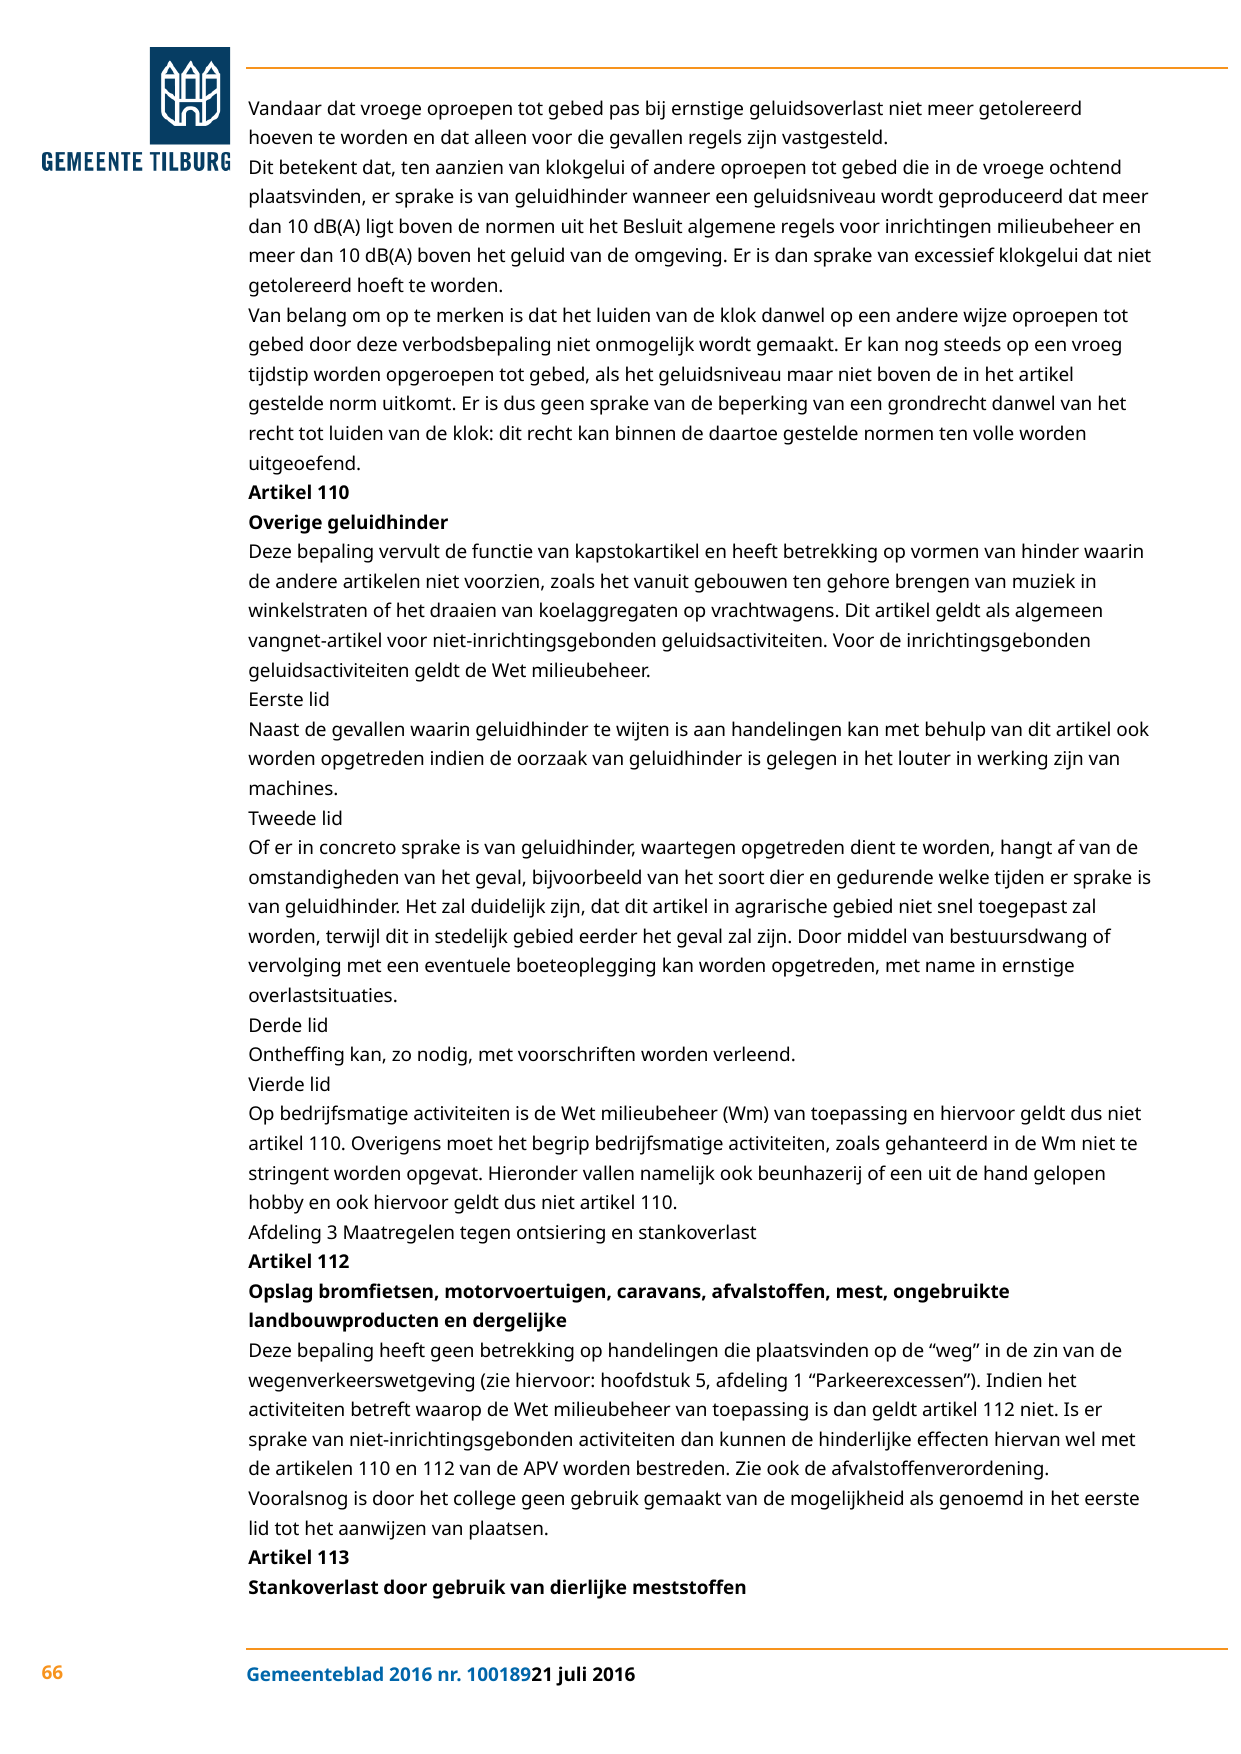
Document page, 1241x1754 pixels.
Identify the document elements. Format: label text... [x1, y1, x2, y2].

text Afdeling 3 Maatregelen tegen ontsiering en stankoverlast [248, 1219, 1152, 1245]
text Deze bepaling heeft geen betrekking op handelingen die plaatsvinden op de “weg” in de zin van de wegenverkeerswetgeving (zie hiervoor: hoofdstuk 5, afdeling 1 “Parkeerexcessen”). Indien het activiteiten betreft waarop de Wet milieubeheer van toepassing is dan geldt artikel 112 niet. Is er sprake van niet-inrichtingsgebonden activiteiten dan kunnen de hinderlijke effecten hiervan wel met de artikelen 110 en 112 van de APV worden bestreden. Zie ook de afvalstoffenverordening. [248, 1337, 1152, 1481]
text Opslag bromfietsen, motorvoertuigen, caravans, afvalstoffen, mest, ongebruikte landbouwproducten en dergelijke [248, 1278, 1152, 1333]
text Ontheffing kan, zo nodig, met voorschriften worden verleend. [248, 1041, 1152, 1067]
text Tweede lid [248, 805, 1152, 831]
text Deze bepaling vervult de functie van kapstokartikel en heeft betrekking op vormen van hinder waarin de andere artikelen niet voorzien, zoals het vanuit gebouwen ten gehore brengen van muziek in winkelstraten of het draaien van koelaggregaten op vrachtwagens. Dit artikel geldt als algemeen vangnet-artikel voor niet-inrichtingsgebonden geluidsactiviteiten. Voor de inrichtingsgebonden geluidsactiviteiten geldt de Wet milieubeheer. [248, 538, 1152, 683]
text Dit betekent dat, ten aanzien van klokgelui of andere oproepen tot gebed die in de vroege ochtend plaatsvinden, er sprake is van geluidhinder wanneer een geluidsniveau wordt geproduceerd dat meer dan 10 dB(A) ligt boven de normen uit het Besluit algemene regels voor inrichtingen milieubeheer en meer dan 10 dB(A) boven het geluid van de omgeving. Er is dan sprake van excessief klokgelui dat niet getolereerd hoeft te worden. [248, 154, 1152, 298]
text Artikel 113 [248, 1544, 1152, 1570]
text Vandaar dat vroege oproepen tot gebed pas bij ernstige geluidsoverlast niet meer getolereerd hoeven te worden en dat alleen voor die gevallen regels zijn vastgesteld. [248, 95, 1152, 150]
text Overige geluidhinder [248, 509, 1152, 535]
text Of er in concreto sprake is van geluidhinder, waartegen opgetreden dient te worden, hangt af van de omstandigheden van het geval, bijvoorbeeld van het soort dier en gedurende welke tijden er sprake is van geluidhinder. Het zal duidelijk zijn, dat dit artikel in agrarische gebied niet snel toegepast zal worden, terwijl dit in stedelijk gebied eerder het geval zal zijn. Door middel van bestuursdwang of vervolging met een eventuele boeteoplegging kan worden opgetreden, met name in ernstige overlastsituaties. [248, 834, 1152, 1008]
text Vooralsnog is door het college geen gebruik gemaakt van de mogelijkheid als genoemd in het eerste lid tot het aanwijzen van plaatsen. [248, 1485, 1152, 1541]
text Op bedrijfsmatige activiteiten is de Wet milieubeheer (Wm) van toepassing en hiervoor geldt dus niet artikel 110. Overigens moet het begrip bedrijfsmatige activiteiten, zoals gehanteerd in de Wm niet te stringent worden opgevat. Hieronder vallen namelijk ook beunhazerij of een uit de hand gelopen hobby en ook hiervoor geldt dus niet artikel 110. [248, 1101, 1152, 1215]
text Eerste lid [248, 686, 1152, 712]
text Artikel 110 [248, 479, 1152, 505]
text Naast de gevallen waarin geluidhinder te wijten is aan handelingen kan met behulp van dit artikel ook worden opgetreden indien de oorzaak van geluidhinder is gelegen in het louter in werking zijn van machines. [248, 716, 1152, 801]
text Van belang om op te merken is dat het luiden van de klok danwel op een andere wijze oproepen tot gebed door deze verbodsbepaling niet onmogelijk wordt gemaakt. Er kan nog steeds op een vroeg tijdstip worden opgeroepen tot gebed, als het geluidsniveau maar niet boven de in het artikel gestelde norm uitkomt. Er is dus geen sprake van de beperking van een grondrecht danwel van het recht tot luiden van de klok: dit recht kan binnen de daartoe gestelde normen ten volle worden uitgeoefend. [248, 302, 1152, 476]
picture [41, 47, 231, 172]
text Stankoverlast door gebruik van dierlijke meststoffen [248, 1574, 1152, 1600]
text Artikel 112 [248, 1248, 1152, 1274]
text Derde lid [248, 1012, 1152, 1038]
text Vierde lid [248, 1071, 1152, 1097]
